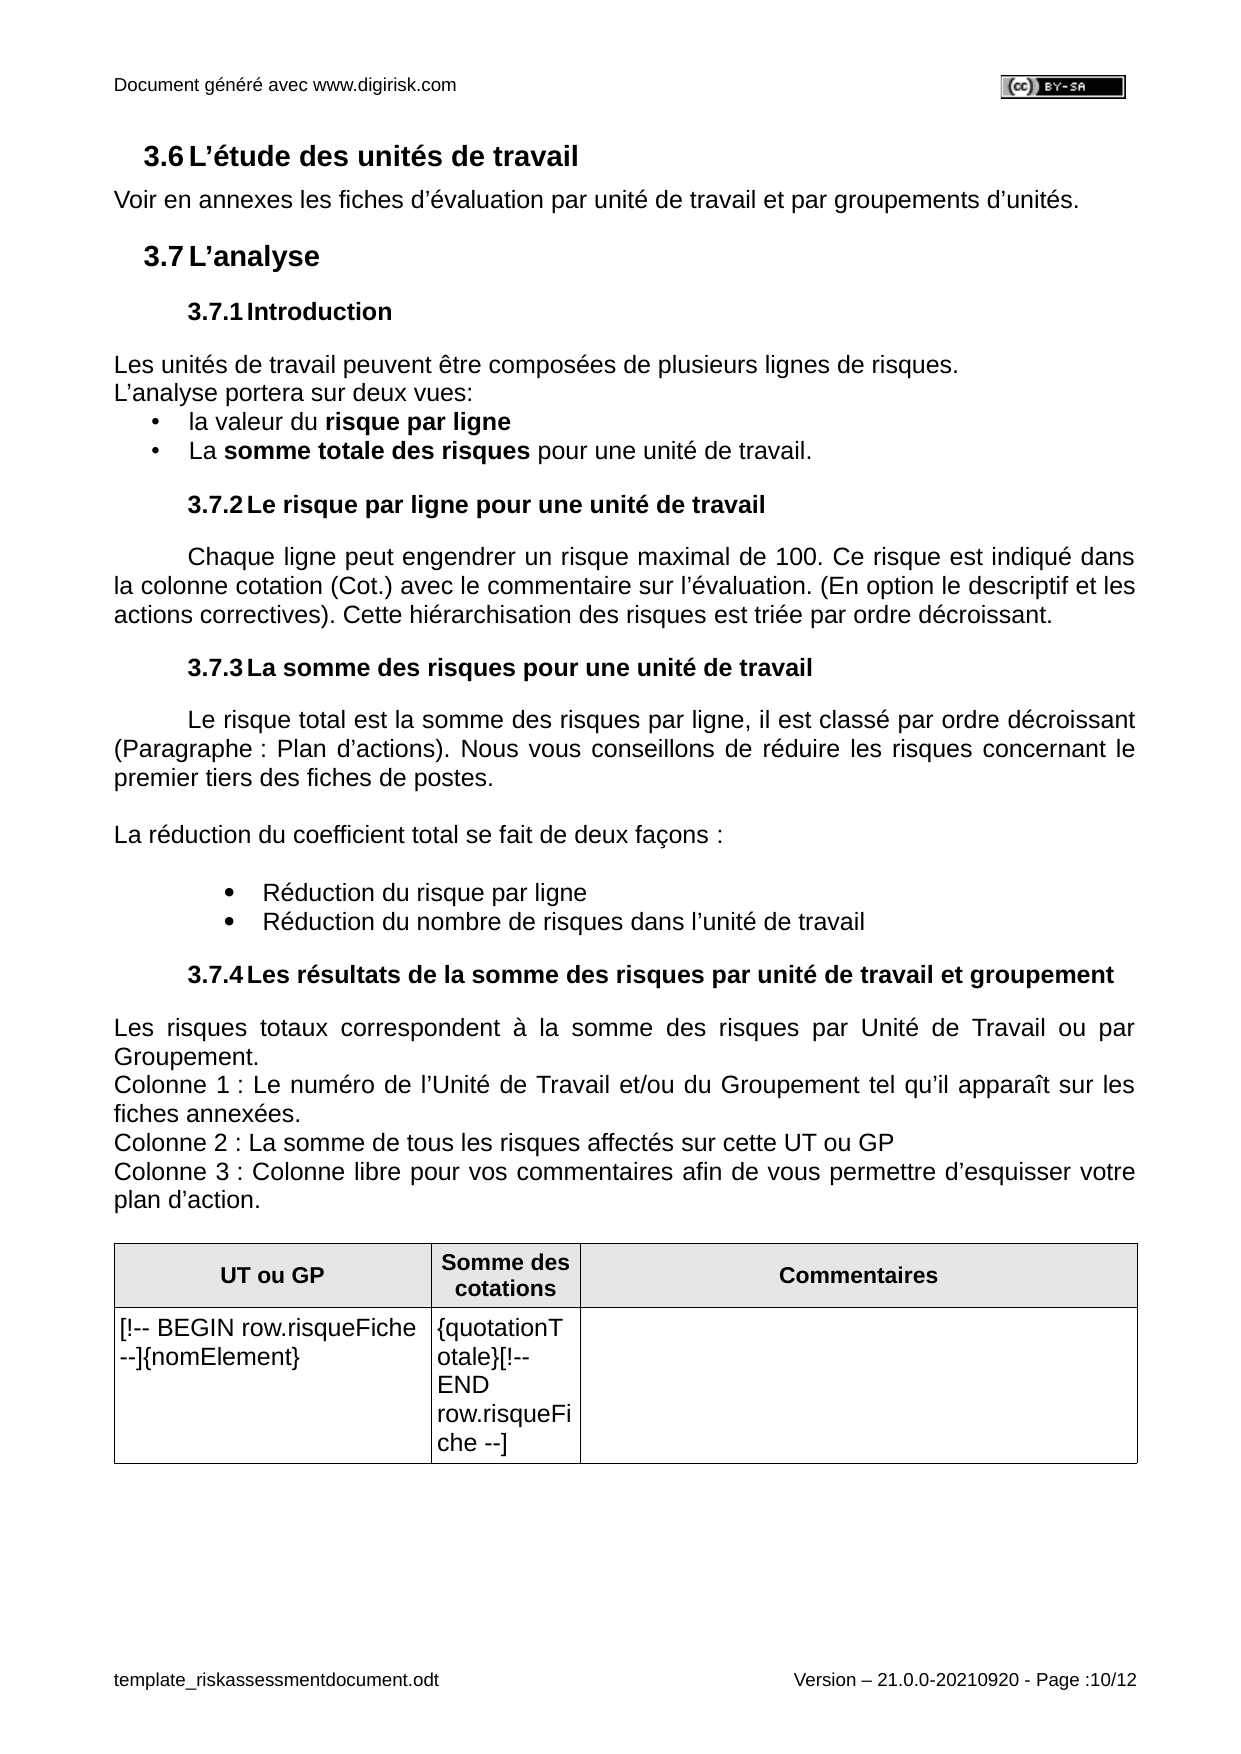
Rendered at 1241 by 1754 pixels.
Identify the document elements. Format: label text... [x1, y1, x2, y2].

picture [1000, 75, 1126, 99]
table_cell [!-- BEGIN row.risqueFiche --]{nomElement} [115, 1308, 431, 1462]
text Colonne 1 : Le numéro de l’Unité de Travail et/ou du Groupement tel qu’il apparaît sur les fiches annexées. [114, 1070, 1137, 1128]
list la valeur du risque par ligne [151, 407, 1137, 436]
subtitle La somme des risques pour une unité de travail [187, 653, 1137, 682]
table_cell {quotationTotale}[!-- END row.risqueFiche --] [432, 1308, 580, 1462]
table_header Somme des cotations [432, 1244, 580, 1307]
text Chaque ligne peut engendrer un risque maximal de 100. Ce risque est indiqué dans la colonne cotation (Cot.) avec le commentaire sur l’évaluation. (En option le descriptif et les actions correctives). Cette hiérarchisation des risques est triée par ordre décroissant. [114, 542, 1137, 628]
subtitle Le risque par ligne pour une unité de travail [187, 490, 1137, 518]
subtitle Introduction [187, 297, 1137, 326]
text Voir en annexes les fiches d’évaluation par unité de travail et par groupements d’unités. [114, 185, 1137, 214]
text L’analyse portera sur deux vues: [114, 378, 1137, 407]
subtitle L’étude des unités de travail [143, 139, 1137, 173]
text Les risques totaux correspondent à la somme des risques par Unité de Travail ou par Groupement. [114, 1013, 1137, 1070]
list Réduction du risque par ligne [225, 878, 1137, 907]
table_header Commentaires [581, 1244, 1137, 1307]
subtitle L’analyse [143, 239, 1137, 272]
list La somme totale des risques pour une unité de travail. [151, 436, 1137, 465]
table_cell [581, 1308, 1137, 1462]
text Le risque total est la somme des risques par ligne, il est classé par ordre décroissant (Paragraphe : Plan d’actions). Nous vous conseillons de réduire les risques concernant le premier tiers des fiches de postes. [114, 706, 1137, 792]
text Les unités de travail peuvent être composées de plusieurs lignes de risques. [114, 350, 1137, 378]
subtitle Les résultats de la somme des risques par unité de travail et groupement [187, 961, 1137, 989]
list Réduction du nombre de risques dans l’unité de travail [225, 907, 1137, 936]
text La réduction du coefficient total se fait de deux façons : [114, 821, 1137, 849]
table_header UT ou GP [115, 1244, 431, 1307]
text Colonne 2 : La somme de tous les risques affectés sur cette UT ou GP [114, 1128, 1137, 1157]
text Colonne 3 : Colonne libre pour vos commentaires afin de vous permettre d’esquisser votre plan d’action. [114, 1157, 1137, 1214]
